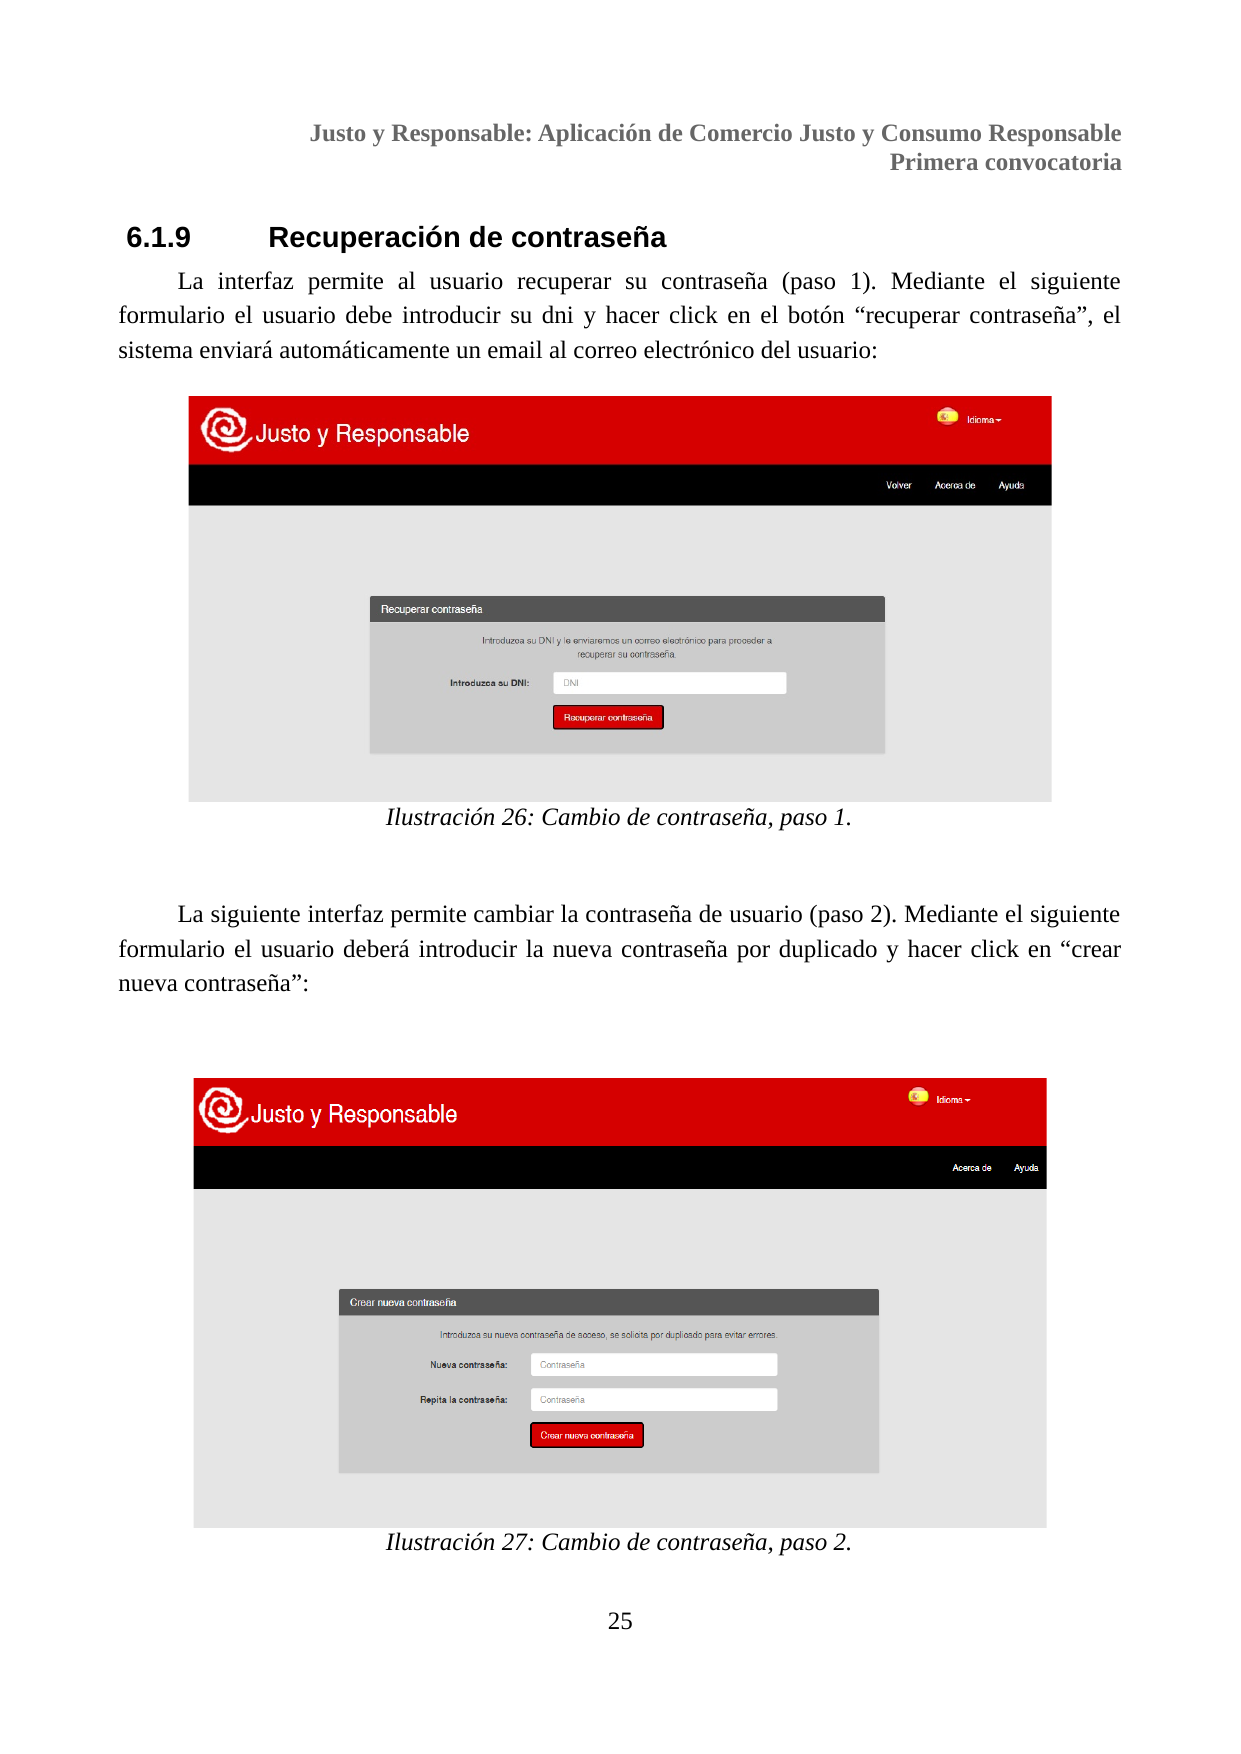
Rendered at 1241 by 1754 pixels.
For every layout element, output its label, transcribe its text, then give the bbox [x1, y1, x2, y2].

text Ilustración 27: Cambio de contraseña, paso 2. [118, 1528, 1122, 1556]
text La siguiente interfaz permite cambiar la contraseña de usuario (paso 2). Mediante el siguiente formulario el usuario deberá introducir la nueva contraseña por duplicado y hacer click en “crear nueva contraseña”: [118, 899, 1122, 997]
text Ilustración 26: Cambio de contraseña, paso 1. [118, 802, 1122, 831]
picture [193, 1078, 1047, 1528]
text La interfaz permite al usuario recuperar su contraseña (paso 1). Mediante el siguiente formulario el usuario debe introducir su dni y hacer click en el botón “recuperar contraseña”, el sistema enviará automáticamente un email al correo electrónico del usuario: [118, 266, 1122, 363]
picture [188, 396, 1052, 802]
subtitle Recuperación de contraseña [118, 220, 1122, 253]
